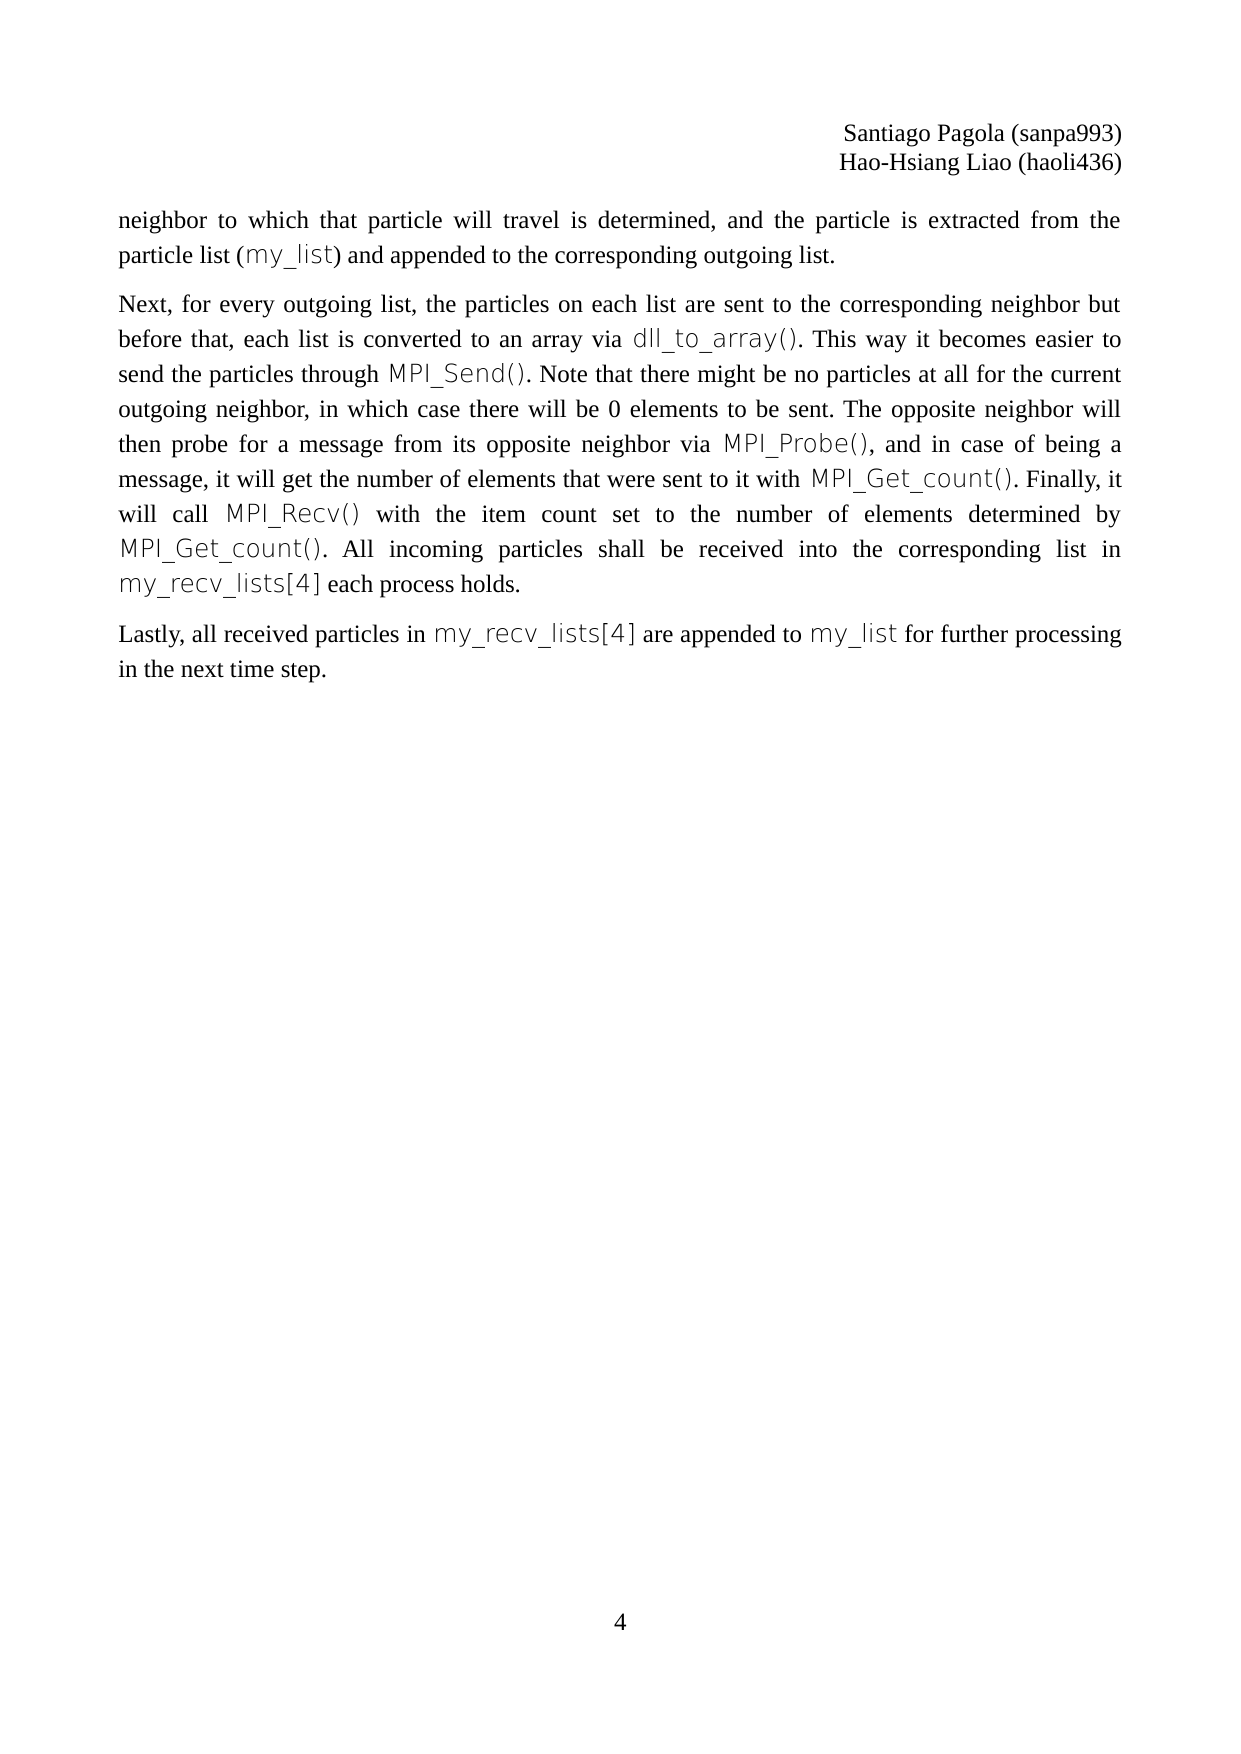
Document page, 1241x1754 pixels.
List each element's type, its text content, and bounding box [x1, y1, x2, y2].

text Next, for every outgoing list, the particles on each list are sent to the corresponding neighbor but before that, each list is converted to an array via dll_to_array(). This way it becomes easier to send the particles through MPI_Send(). Note that there might be no particles at all for the current outgoing neighbor, in which case there will be 0 elements to be sent. The opposite neighbor will then probe for a message from its opposite neighbor via MPI_Probe(), and in case of being a message, it will get the number of elements that were sent to it with MPI_Get_count(). Finally, it will call MPI_Recv() with the item count set to the number of elements determined by MPI_Get_count(). All incoming particles shall be received into the corresponding list in my_recv_lists[4] each process holds. [118, 289, 1122, 598]
text neighbor to which that particle will travel is determined, and the particle is extracted from the particle list (my_list) and appended to the corresponding outgoing list. [118, 205, 1122, 269]
text Lastly, all received particles in my_recv_lists[4] are appended to my_list for further processing in the next time step. [118, 619, 1122, 682]
